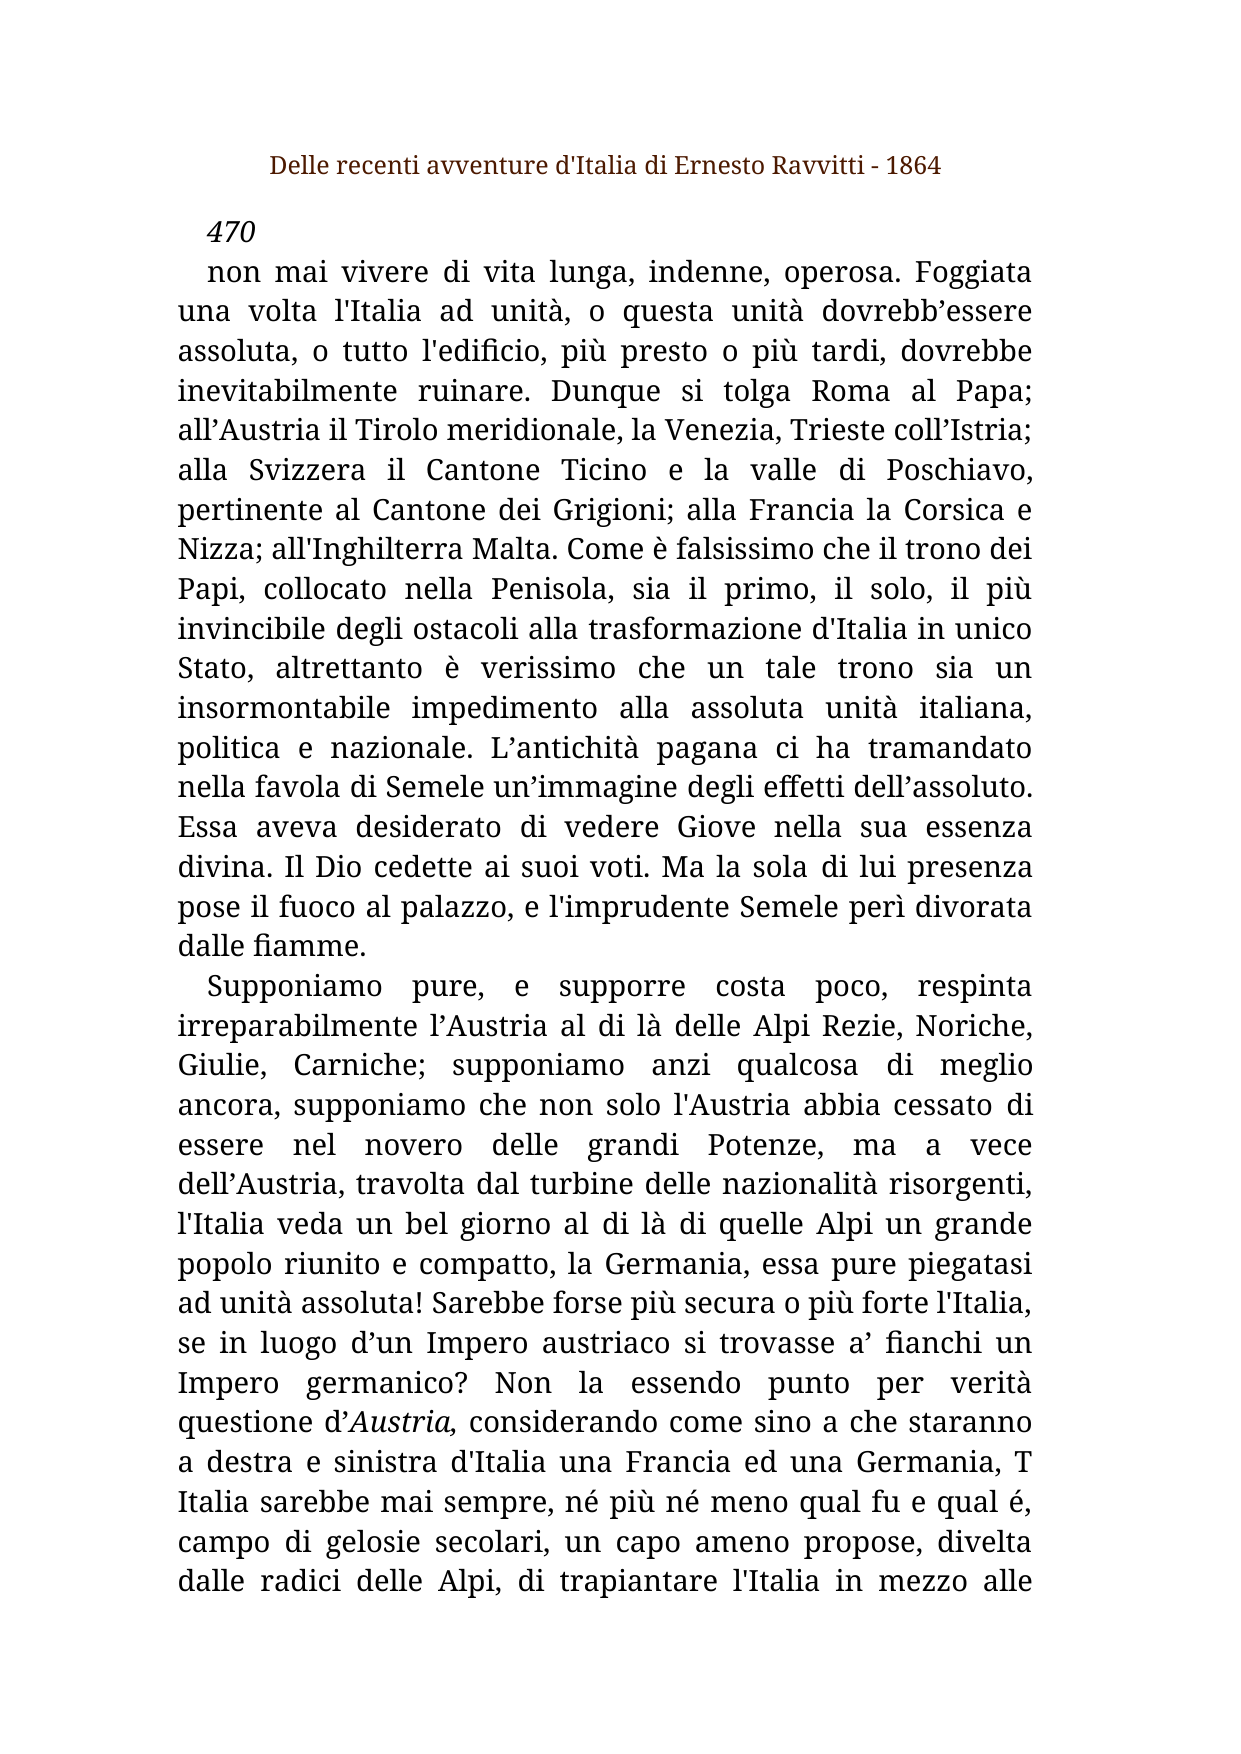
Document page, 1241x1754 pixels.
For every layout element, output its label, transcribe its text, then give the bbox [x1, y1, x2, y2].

text non mai vivere di vita lunga, indenne, operosa. Foggiata una volta l'Italia ad unità, o questa unità dovrebb’essere assoluta, o tutto l'edificio, più presto o più tardi, dovrebbe inevitabilmente ruinare. Dunque si tolga Roma al Papa; all’Austria il Tirolo meridionale, la Venezia, Trieste coll’Istria; alla Svizzera il Cantone Ticino e la valle di Poschiavo, pertinente al Cantone dei Grigioni; alla Francia la Corsica e Nizza; all'Inghilterra Malta. Come è falsissimo che il trono dei Papi, collocato nella Penisola, sia il primo, il solo, il più invincibile degli ostacoli alla trasformazione d'Italia in unico Stato, altrettanto è verissimo che un tale trono sia un insormontabile impedimento alla assoluta unità italiana, politica e nazionale. L’antichità pagana ci ha tramandato nella favola di Semele un’immagine degli effetti dell’assoluto. Essa aveva desiderato di vedere Giove nella sua essenza divina. Il Dio cedette ai suoi voti. Ma la sola di lui presenza pose il fuoco al palazzo, e l'imprudente Semele perì divorata dalle fiamme. [177, 251, 1033, 965]
text Supponiamo pure, e supporre costa poco, respinta irreparabilmente l’Austria al di là delle Alpi Rezie, Noriche, Giulie, Carniche; supponiamo anzi qualcosa di meglio ancora, supponiamo che non solo l'Austria abbia cessato di essere nel novero delle grandi Potenze, ma a vece dell’Austria, travolta dal turbine delle nazionalità risorgenti, l'Italia veda un bel giorno al di là di quelle Alpi un grande popolo riunito e compatto, la Germania, essa pure piegatasi ad unità assoluta! Sarebbe forse più secura o più forte l'Italia, se in luogo d’un Impero austriaco si trovasse a’ fianchi un Impero germanico? Non la essendo punto per verità questione d’Austria, considerando come sino a che staranno a destra e sinistra d'Italia una Francia ed una Germania, T Italia sarebbe mai sempre, né più né meno qual fu e qual é, campo di gelosie secolari, un capo ameno propose, divelta dalle radici delle Alpi, di trapiantare l'Italia in mezzo alle [177, 965, 1033, 1600]
text 470 [177, 211, 1033, 251]
